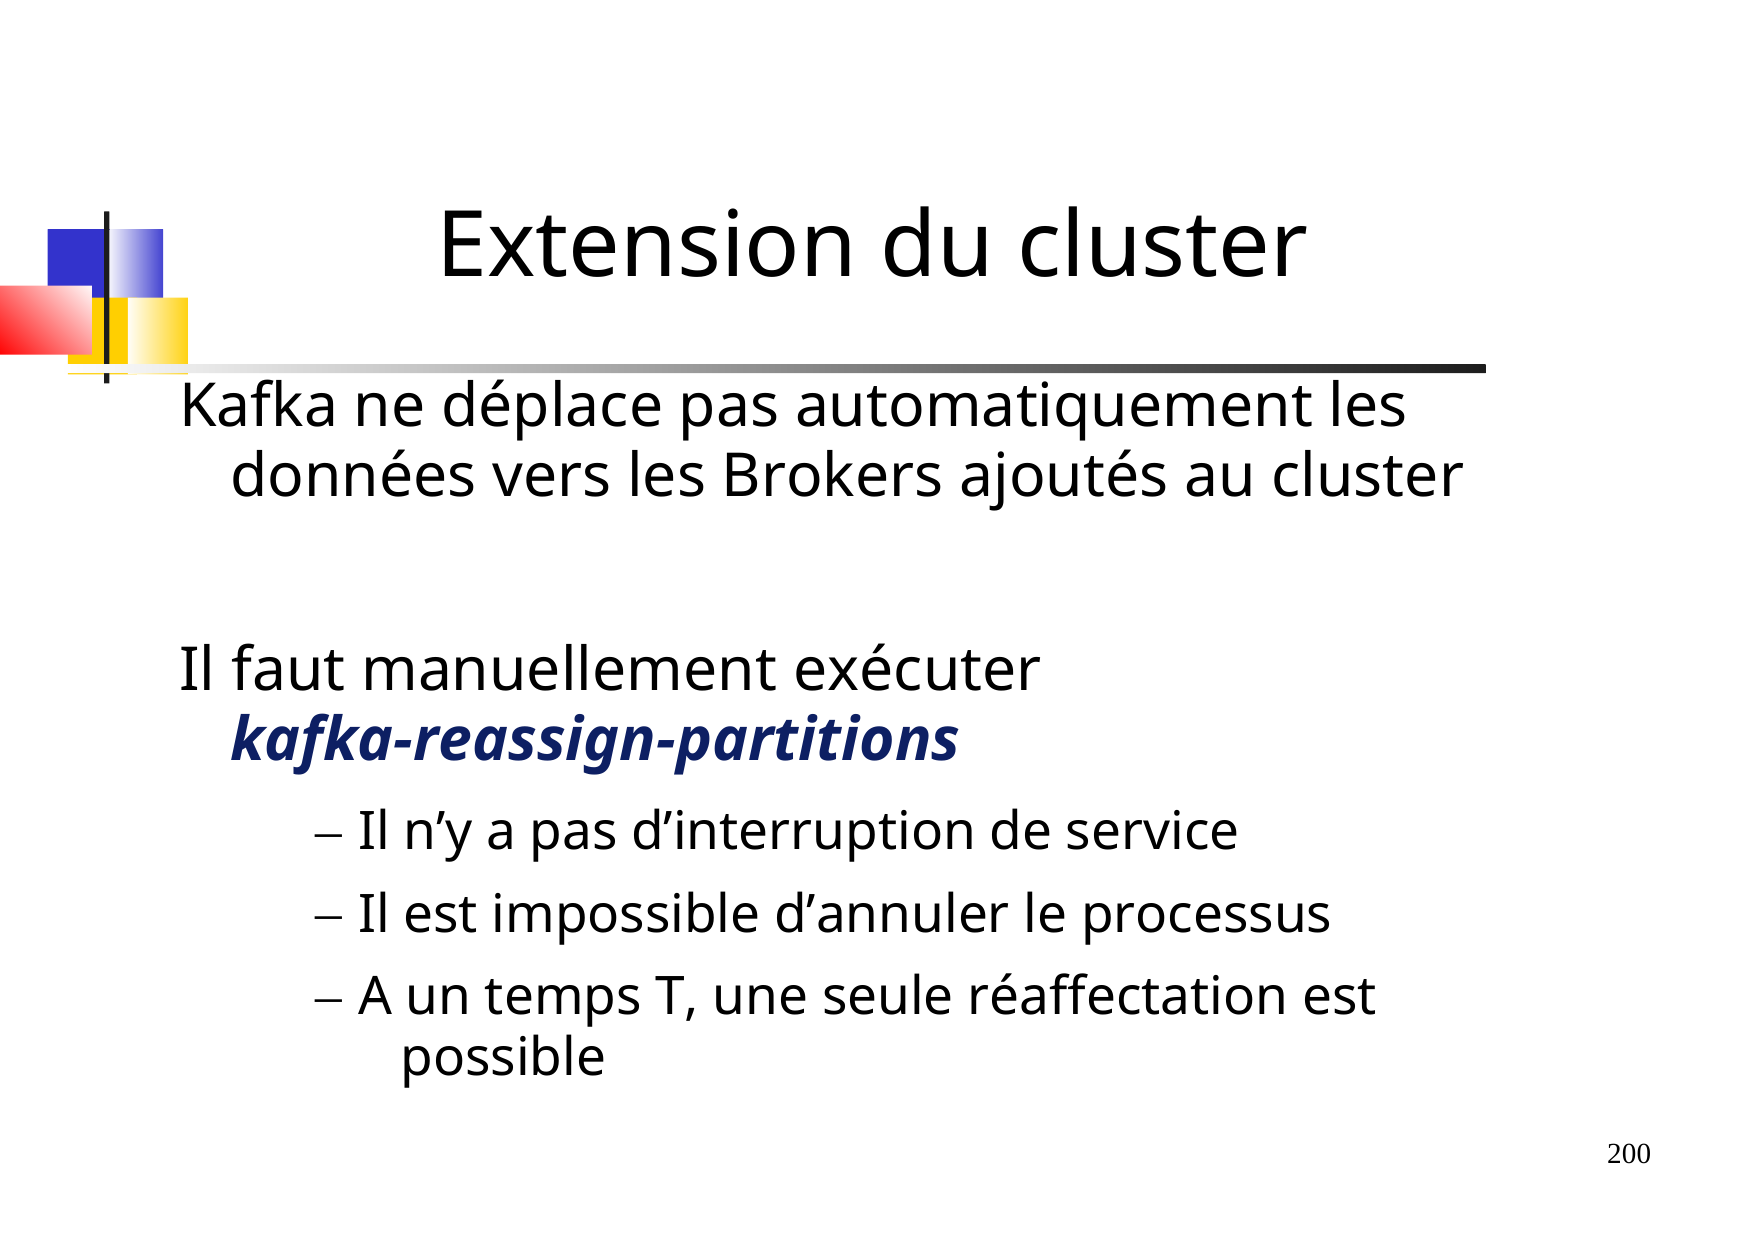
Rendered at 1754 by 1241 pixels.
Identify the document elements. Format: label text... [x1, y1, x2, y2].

list Kafka ne déplace pas automatiquement les données vers les Brokers ajoutés au cluster Il faut manuellement exécuter kafka-reassign-partitions Il n’y a pas d’interruption de service Il est impossible d’annuler le processus A un temps T, une seule réaffectation est possible [179, 371, 1567, 1091]
title Extension du cluster [179, 139, 1567, 351]
